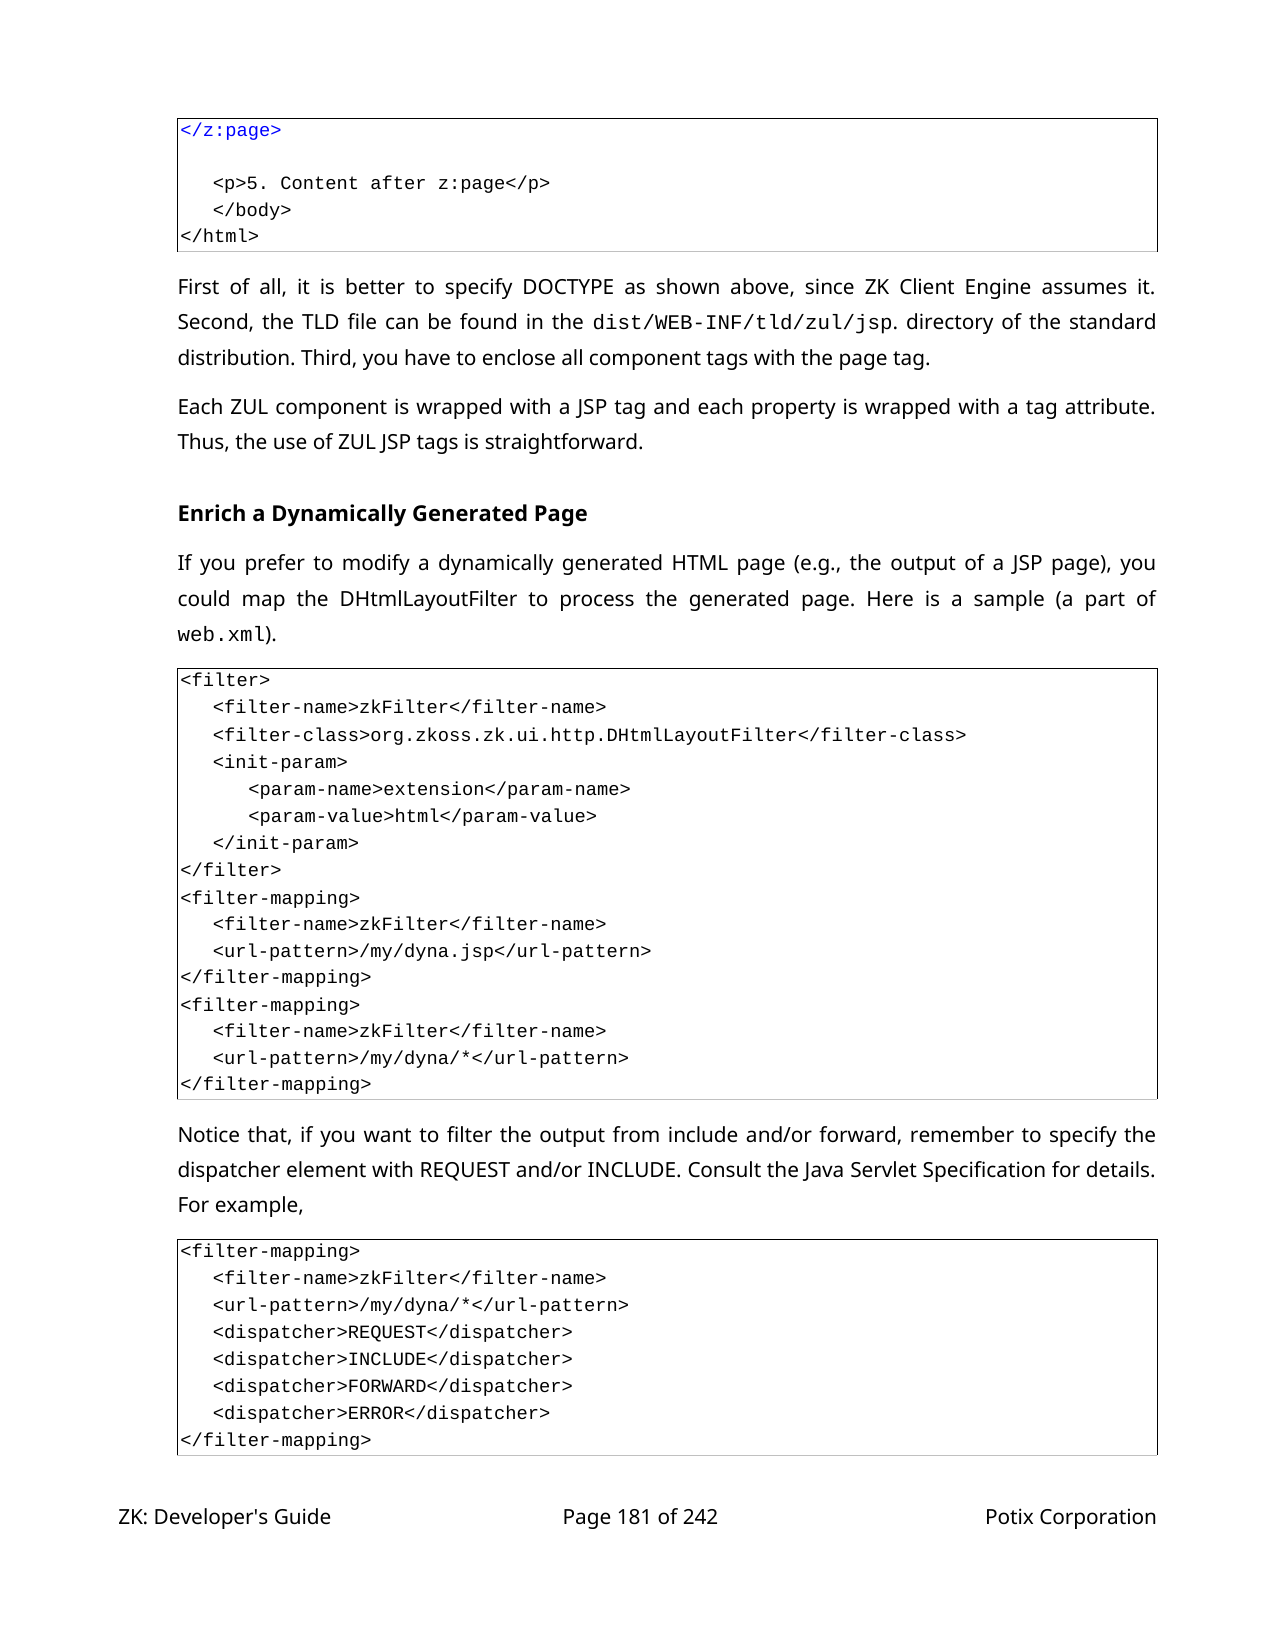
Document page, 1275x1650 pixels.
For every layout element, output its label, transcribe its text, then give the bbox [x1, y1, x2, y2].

text Notice that, if you want to filter the output from include and/or forward, remember to specify the dispatcher element with REQUEST and/or INCLUDE. Consult the Java Servlet Specification for details. For example, [177, 1120, 1157, 1219]
text If you prefer to modify a dynamically generated HTML page (e.g., the output of a JSP page), you could map the DHtmlLayoutFilter to process the generated page. Here is a sample (a part of web.xml). [177, 548, 1157, 647]
text <dispatcher>FORWARD</dispatcher> [178, 1374, 1157, 1398]
text <param-value>html</param-value> [178, 804, 1157, 828]
text <dispatcher>ERROR</dispatcher> </filter-mapping> [178, 1401, 1157, 1455]
text </z:page> <p>5. Content after z:page</p> </body> </html> [178, 119, 1157, 251]
text <filter> [178, 669, 1157, 692]
text <filter-name>zkFilter</filter-name> [178, 695, 1157, 719]
text <filter-class>org.zkoss.zk.ui.http.DHtmlLayoutFilter</filter-class> [178, 722, 1157, 747]
text First of all, it is better to specify DOCTYPE as shown above, since ZK Client Engine assumes it. Second, the TLD file can be found in the dist/WEB-INF/tld/zul/jsp. directory of the standard distribution. Third, you have to enclose all component tags with the page tag. [177, 272, 1157, 371]
text <dispatcher>INCLUDE</dispatcher> [178, 1347, 1157, 1371]
text <filter-mapping> <filter-name>zkFilter</filter-name> <url-pattern>/my/dyna/*</url-pattern> </filter-mapping> [178, 992, 1157, 1099]
text <init-param> [178, 749, 1157, 774]
text </init-param> [178, 831, 1157, 855]
subtitle Enrich a Dynamically Generated Page [177, 498, 1157, 528]
text </filter> [178, 858, 1157, 883]
text <filter-mapping> <filter-name>zkFilter</filter-name> <url-pattern>/my/dyna.jsp</url-pattern> </filter-mapping> [178, 886, 1157, 989]
text <filter-mapping> <filter-name>zkFilter</filter-name> <url-pattern>/my/dyna/*</url-pattern> [178, 1240, 1157, 1317]
text <param-name>extension</param-name> [178, 777, 1157, 801]
text <dispatcher>REQUEST</dispatcher> [178, 1319, 1157, 1344]
text Each ZUL component is wrapped with a JSP tag and each property is wrapped with a tag attribute. Thus, the use of ZUL JSP tags is straightforward. [177, 392, 1157, 455]
